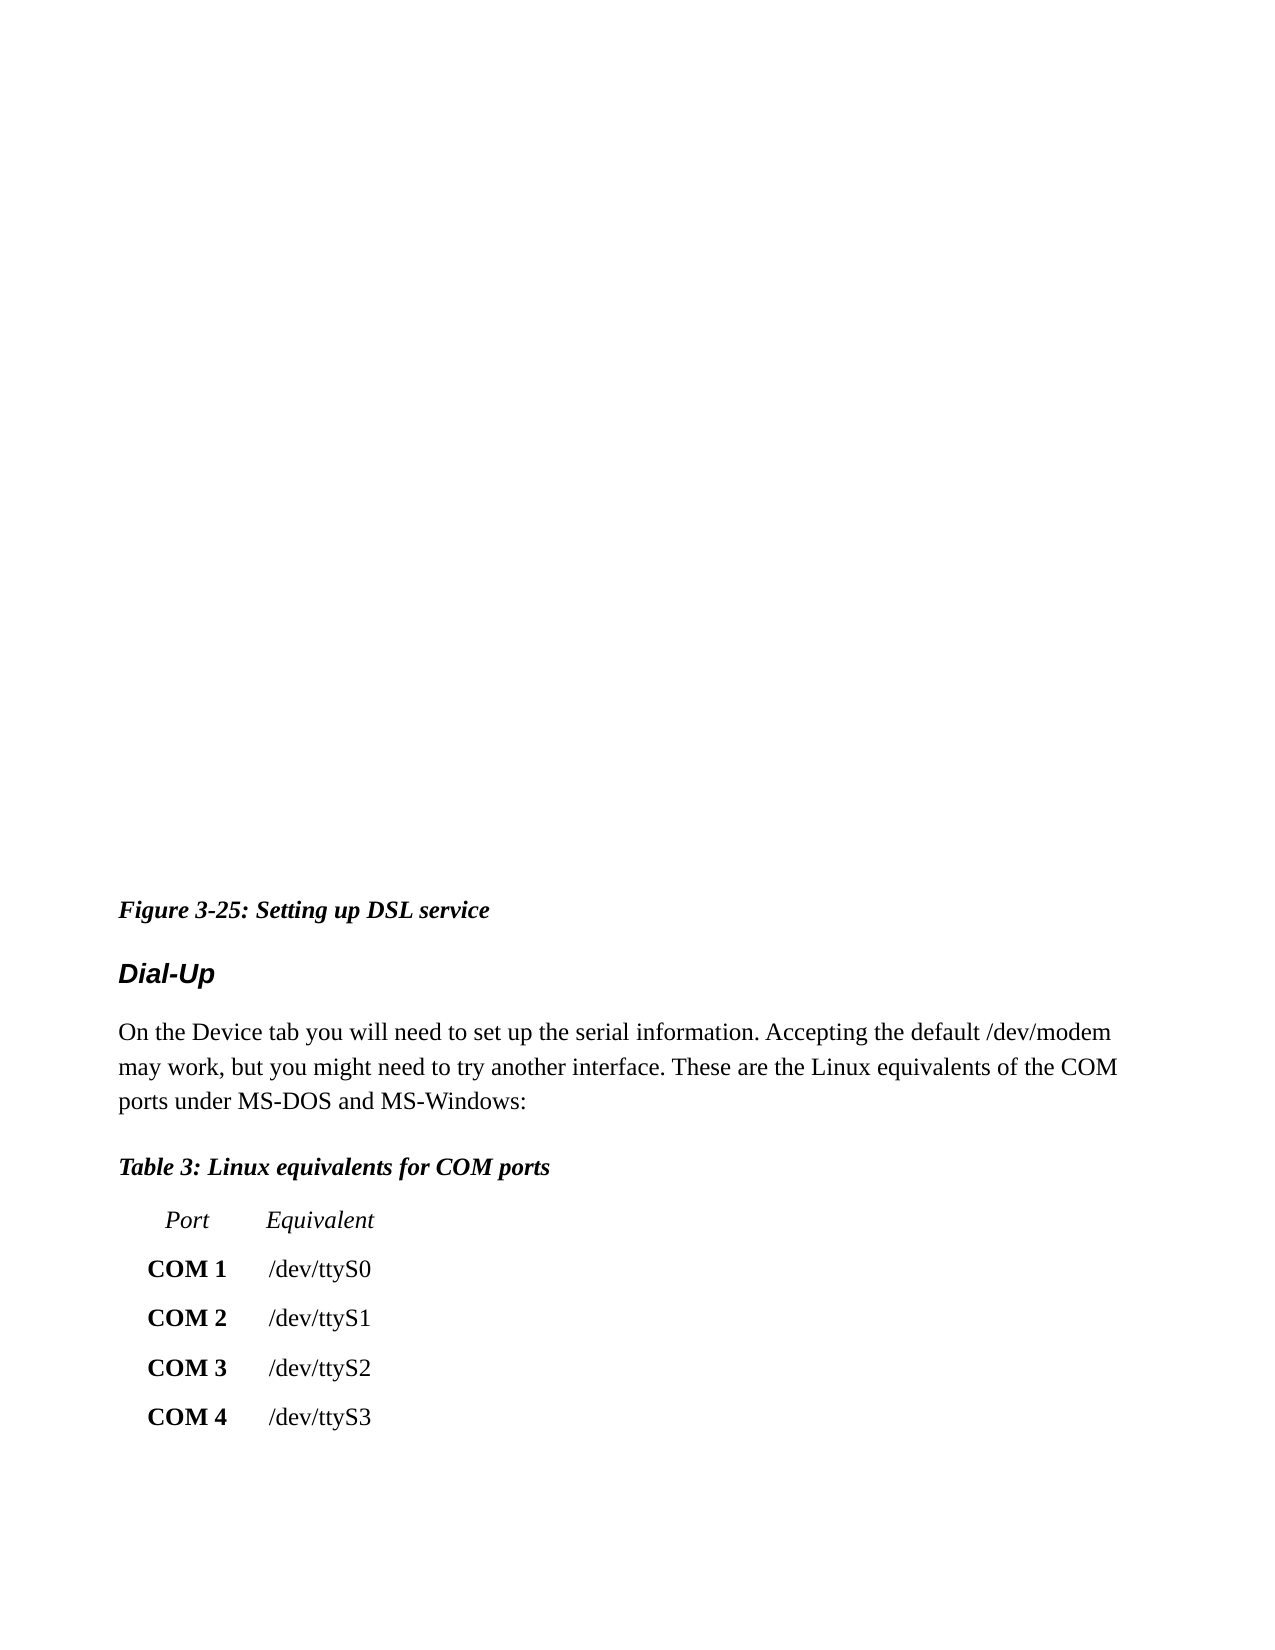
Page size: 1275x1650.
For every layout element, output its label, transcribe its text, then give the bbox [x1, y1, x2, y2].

table_cell COM 4 [134, 1399, 246, 1448]
subtitle Dial-Up [118, 957, 1157, 989]
text On the Device tab you will need to set up the serial information. Accepting the default /dev/modem may work, but you might need to try another interface. These are the Linux equivalents of the COM ports under MS-DOS and MS-Windows: [118, 1017, 1157, 1115]
table_header Equivalent [246, 1202, 399, 1251]
table_cell /dev/ttyS2 [246, 1350, 399, 1399]
table_cell COM 3 [134, 1350, 246, 1399]
text Figure 3-25: Setting up DSL service [118, 895, 1157, 924]
table_cell /dev/ttyS1 [246, 1301, 399, 1350]
table_cell /dev/ttyS3 [246, 1399, 399, 1448]
table_cell COM 1 [134, 1251, 246, 1301]
table_header Port [134, 1202, 246, 1251]
table_cell COM 2 [134, 1301, 246, 1350]
text Table 3: Linux equivalents for COM ports [118, 1152, 1157, 1181]
table_cell /dev/ttyS0 [246, 1251, 399, 1301]
